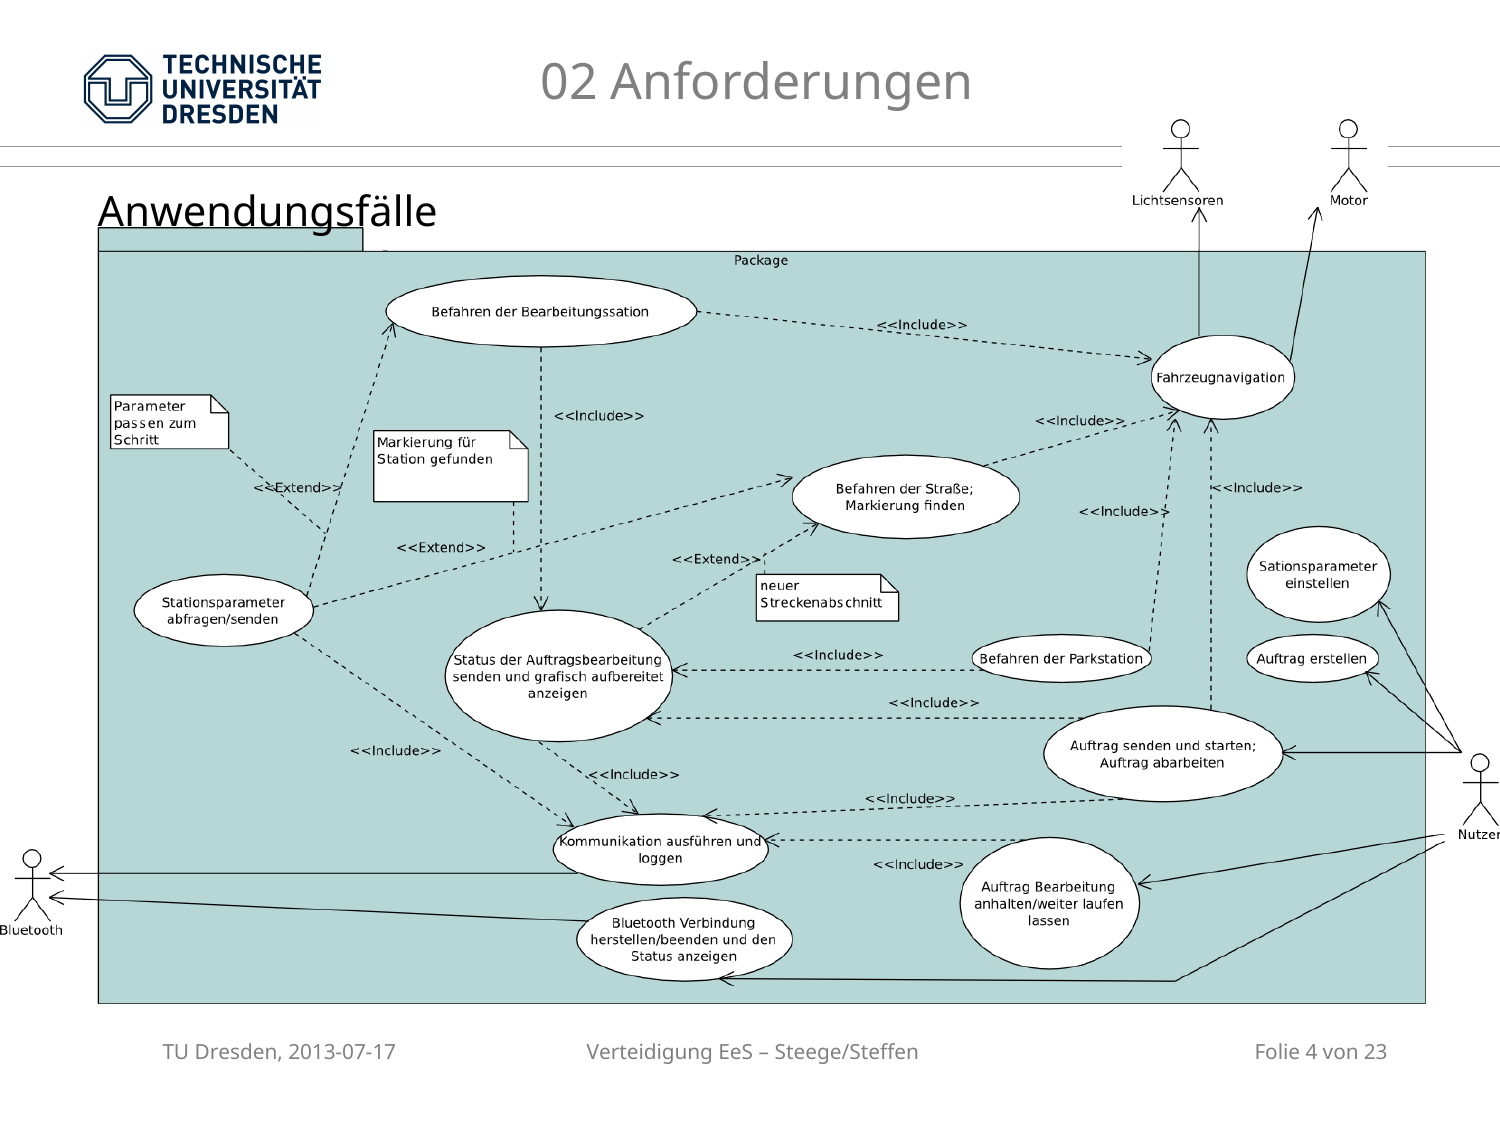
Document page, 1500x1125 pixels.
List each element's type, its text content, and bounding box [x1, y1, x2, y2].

picture [0, 54, 1500, 1004]
title 02 Anforderungen [540, 41, 1500, 119]
text_box Anwendungsfälle [97, 173, 1329, 237]
